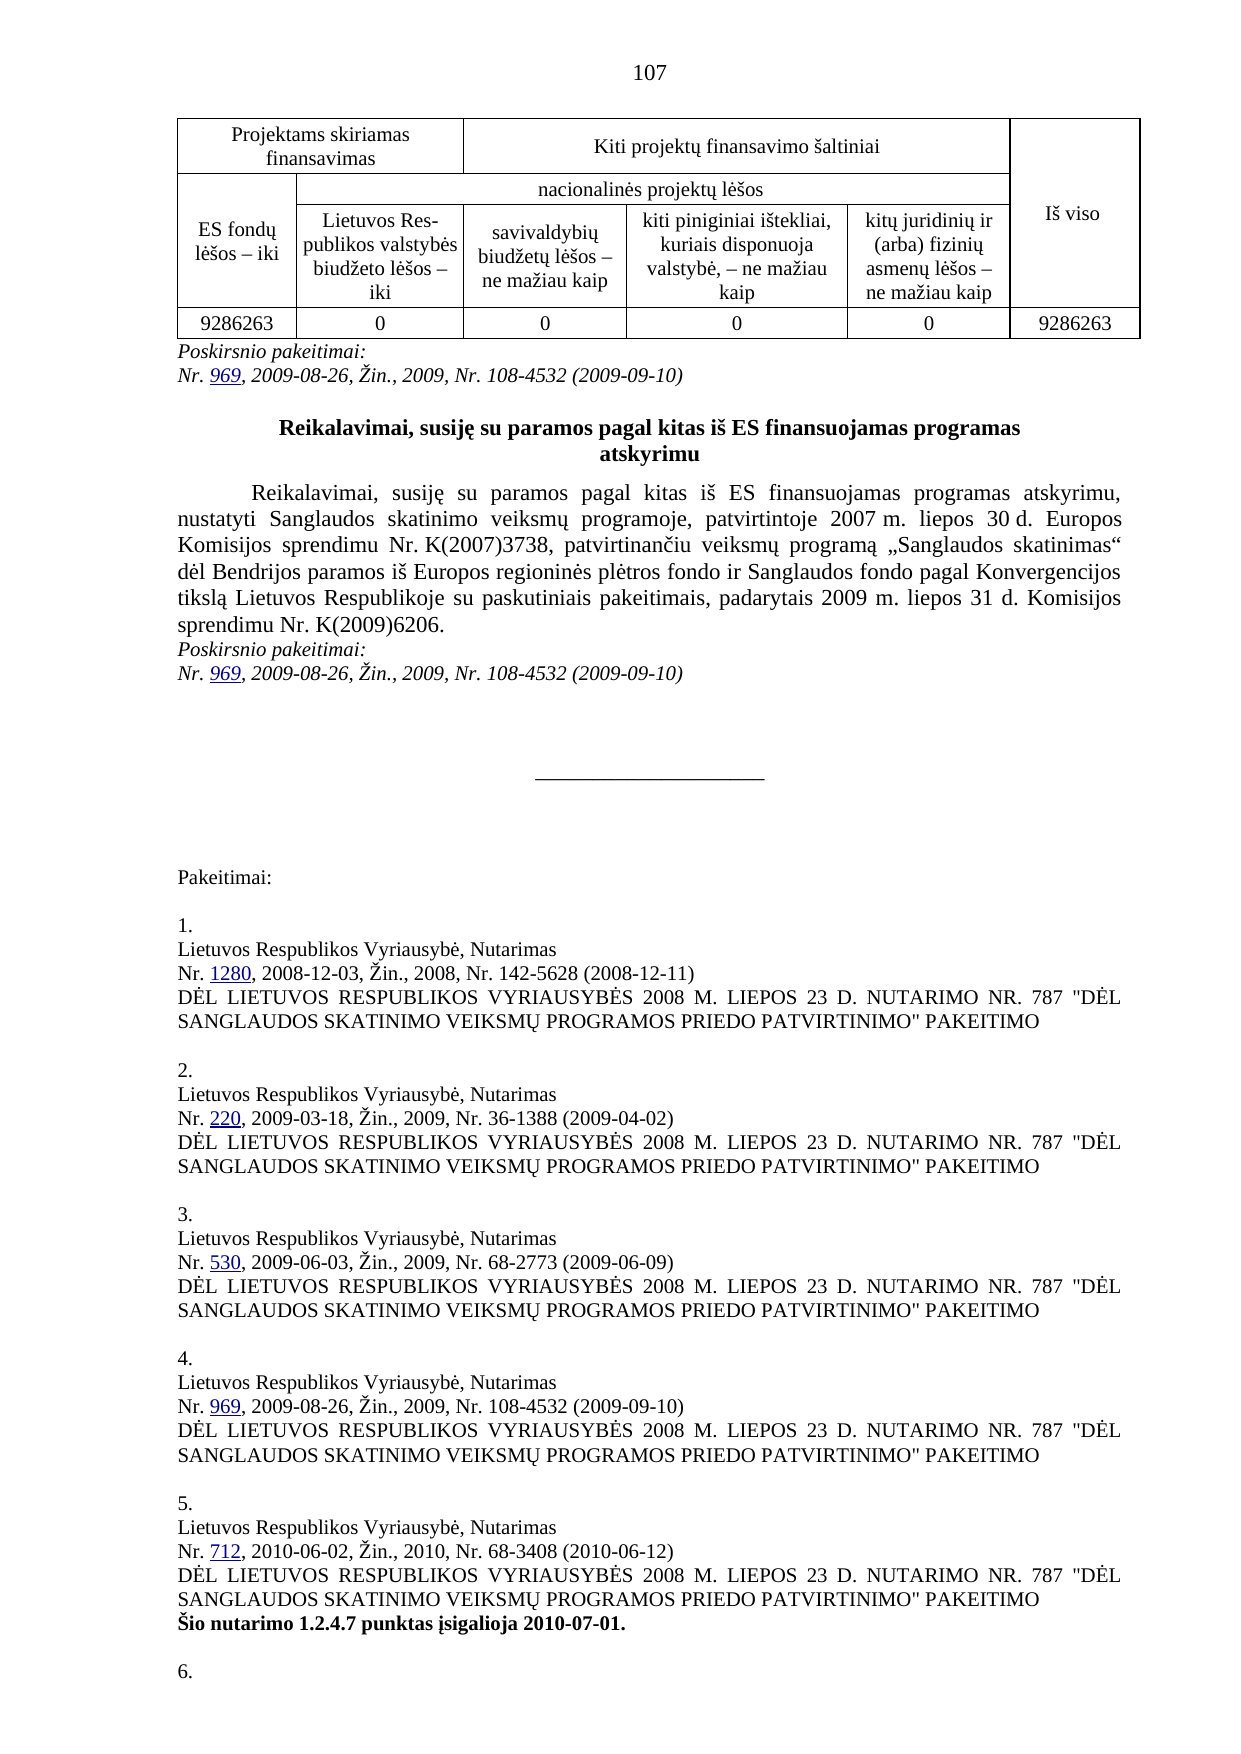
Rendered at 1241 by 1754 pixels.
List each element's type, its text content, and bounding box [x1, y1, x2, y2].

text 5. [177, 1491, 1122, 1515]
table_cell savivaldybių biudžetų lėšos – ne mažiau kaip [464, 205, 626, 307]
text Reikalavimai, susiję su paramos pagal kitas iš ES finansuojamas programas atskyrimu [177, 414, 1122, 466]
text Nr. 969, 2009-08-26, Žin., 2009, Nr. 108-4532 (2009-09-10) [177, 363, 1122, 387]
table_header Iš viso [1011, 119, 1139, 307]
table_cell 9286263 [178, 308, 296, 338]
text Nr. 712, 2010-06-02, Žin., 2010, Nr. 68-3408 (2010-06-12) [177, 1539, 1122, 1563]
table_cell 0 [297, 308, 463, 338]
table_cell kiti piniginiai ištekliai, kuriais disponuoja valstybė, – ne mažiau kaip [627, 205, 847, 307]
table_cell 9286263 [1011, 308, 1139, 338]
table_cell 0 [464, 308, 626, 338]
text Lietuvos Respublikos Vyriausybė, Nutarimas [177, 1082, 1122, 1106]
text 3. [177, 1202, 1122, 1226]
text Lietuvos Respublikos Vyriausybė, Nutarimas [177, 1226, 1122, 1250]
text Nr. 530, 2009-06-03, Žin., 2009, Nr. 68-2773 (2009-06-09) [177, 1250, 1122, 1274]
text 4. [177, 1346, 1122, 1370]
text Lietuvos Respublikos Vyriausybė, Nutarimas [177, 1515, 1122, 1539]
table_header Projektams skiriamas finansavimas [178, 119, 463, 173]
text Poskirsnio pakeitimai: [177, 637, 1122, 661]
text Poskirsnio pakeitimai: [177, 339, 1122, 363]
text DĖL LIETUVOS RESPUBLIKOS VYRIAUSYBĖS 2008 M. LIEPOS 23 D. NUTARIMO NR. 787 "DĖL SANGLAUDOS SKATINIMO VEIKSMŲ PROGRAMOS PRIEDO PATVIRTINIMO" PAKEITIMO [177, 1418, 1122, 1467]
text Šio nutarimo 1.2.4.7 punktas įsigalioja 2010-07-01. [177, 1611, 1122, 1635]
table_cell 0 [848, 308, 1009, 338]
text Nr. 969, 2009-08-26, Žin., 2009, Nr. 108-4532 (2009-09-10) [177, 1394, 1122, 1418]
text Lietuvos Respublikos Vyriausybė, Nutarimas [177, 1370, 1122, 1394]
text Pakeitimai: [177, 865, 1122, 889]
text 6. [177, 1659, 1122, 1683]
text Nr. 969, 2009-08-26, Žin., 2009, Nr. 108-4532 (2009-09-10) [177, 661, 1122, 685]
table_cell 0 [627, 308, 847, 338]
table_cell Lietuvos Res­publikos valsty­bės biudžeto lėšos – iki [297, 205, 463, 307]
table_cell kitų juridinių ir (arba) fizinių asmenų lėšos – ne mažiau kaip [848, 205, 1009, 307]
text Nr. 1280, 2008-12-03, Žin., 2008, Nr. 142-5628 (2008-12-11) [177, 961, 1122, 985]
table_cell nacionalinės projektų lėšos [297, 174, 1009, 204]
text Lietuvos Respublikos Vyriausybė, Nutarimas [177, 937, 1122, 961]
text Nr. 220, 2009-03-18, Žin., 2009, Nr. 36-1388 (2009-04-02) [177, 1106, 1122, 1130]
text Reikalavimai, susiję su paramos pagal kitas iš ES finansuojamas programas atskyrimu, nustatyti Sanglaudos skatinimo veiksmų programoje, patvirtintoje 2007 m. liepos 30 d. Europos Komisijos sprendimu Nr. K(2007)3738, patvirtinančiu veiksmų programą „Sanglaudos skatinimas“ dėl Bendrijos paramos iš Europos regioninės plėtros fondo ir Sanglaudos fondo pagal Konvergencijos tikslą Lietuvos Respublikoje su paskutiniais pakeitimais, padarytais 2009 m. liepos 31 d. Komisijos sprendimu Nr. K(2009)6206. [177, 479, 1122, 637]
text 1. [177, 913, 1122, 937]
text –––––––––––––––––––– [177, 764, 1122, 791]
text DĖL LIETUVOS RESPUBLIKOS VYRIAUSYBĖS 2008 M. LIEPOS 23 D. NUTARIMO NR. 787 "DĖL SANGLAUDOS SKATINIMO VEIKSMŲ PROGRAMOS PRIEDO PATVIRTINIMO" PAKEITIMO [177, 1130, 1122, 1178]
table_header Kiti projektų finansavimo šaltiniai [464, 119, 1009, 173]
table_cell ES fondų lėšos – iki [178, 174, 296, 307]
text 2. [177, 1057, 1122, 1082]
text DĖL LIETUVOS RESPUBLIKOS VYRIAUSYBĖS 2008 M. LIEPOS 23 D. NUTARIMO NR. 787 "DĖL SANGLAUDOS SKATINIMO VEIKSMŲ PROGRAMOS PRIEDO PATVIRTINIMO" PAKEITIMO [177, 985, 1122, 1033]
text DĖL LIETUVOS RESPUBLIKOS VYRIAUSYBĖS 2008 M. LIEPOS 23 D. NUTARIMO NR. 787 "DĖL SANGLAUDOS SKATINIMO VEIKSMŲ PROGRAMOS PRIEDO PATVIRTINIMO" PAKEITIMO [177, 1274, 1122, 1322]
text DĖL LIETUVOS RESPUBLIKOS VYRIAUSYBĖS 2008 M. LIEPOS 23 D. NUTARIMO NR. 787 "DĖL SANGLAUDOS SKATINIMO VEIKSMŲ PROGRAMOS PRIEDO PATVIRTINIMO" PAKEITIMO [177, 1563, 1122, 1611]
